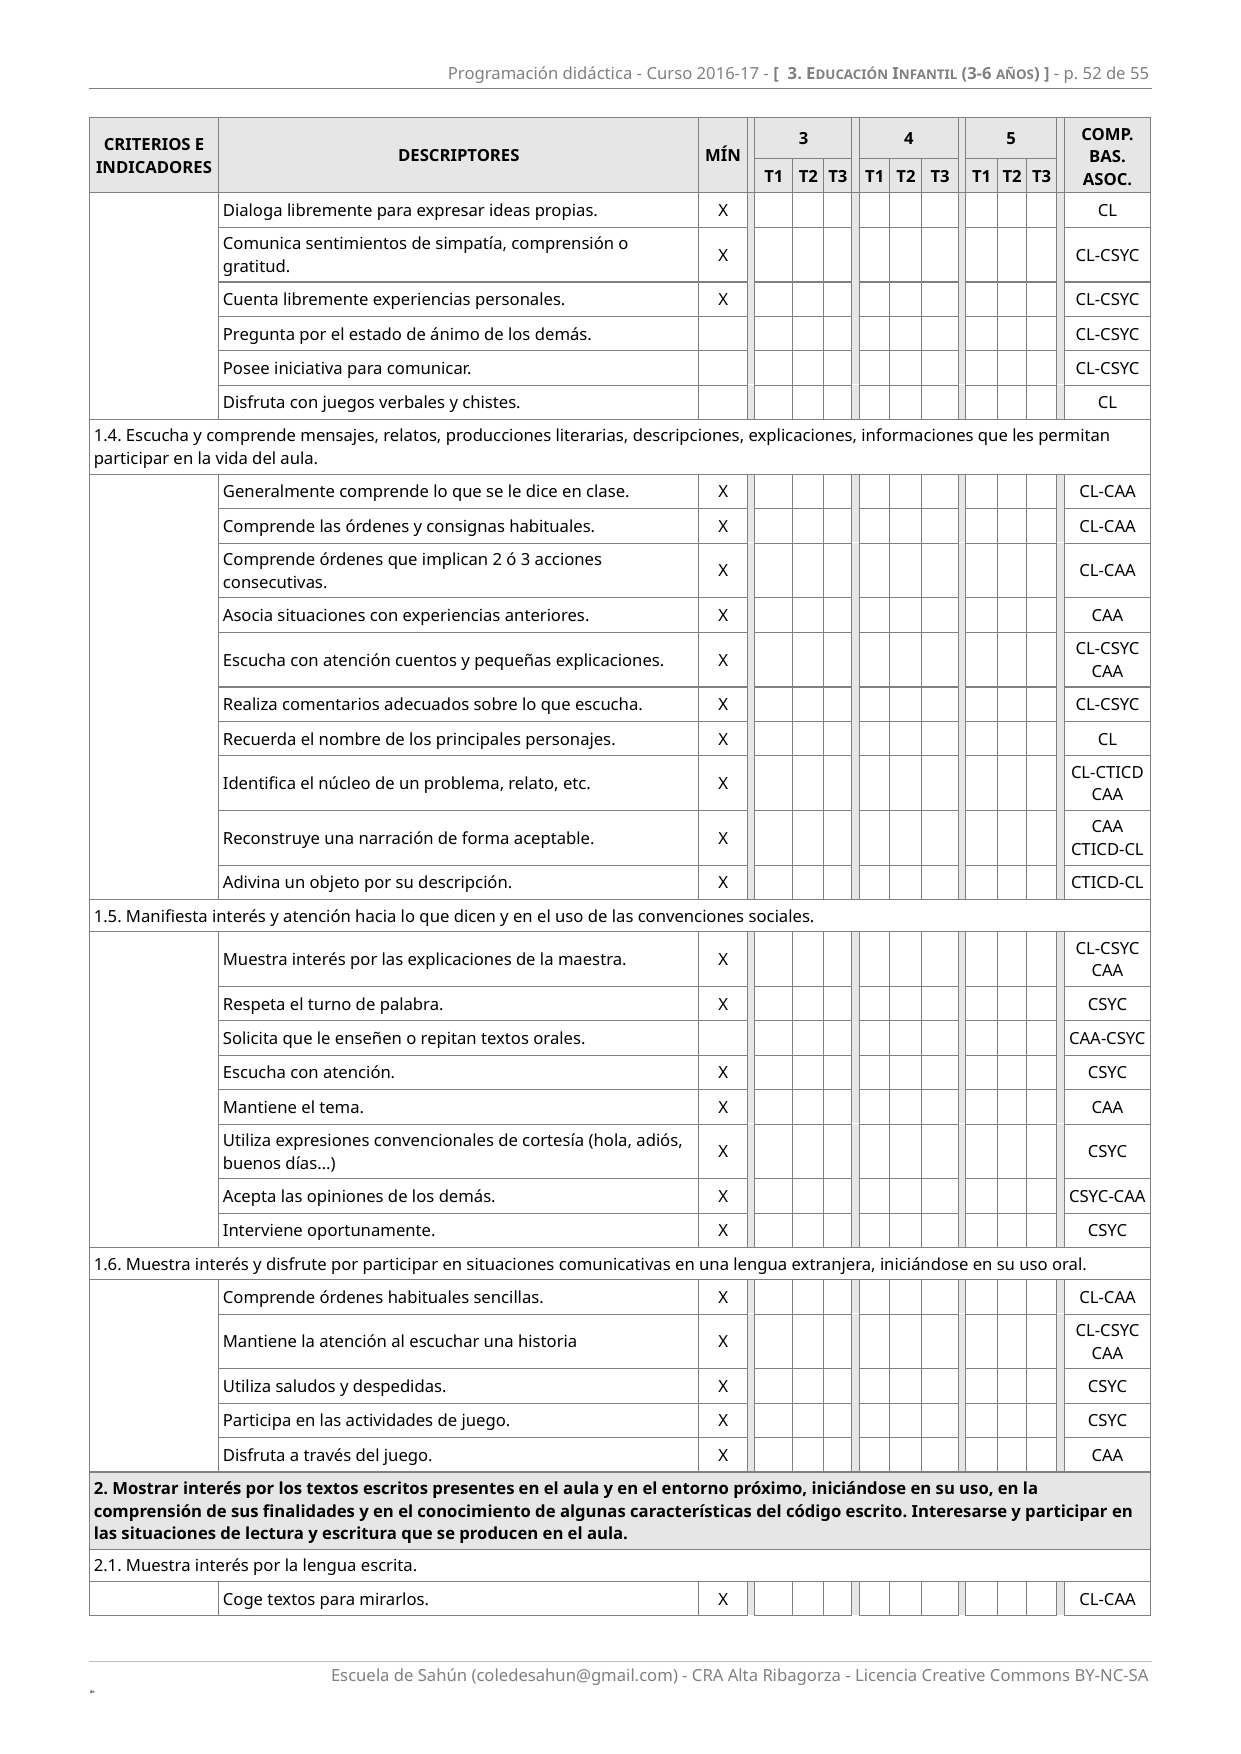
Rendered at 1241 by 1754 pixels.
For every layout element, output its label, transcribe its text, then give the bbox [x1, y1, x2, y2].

table_cell [748, 597, 754, 632]
table_cell [966, 987, 997, 1020]
table_cell [998, 598, 1026, 632]
table_cell [966, 722, 997, 755]
table_cell [860, 1056, 889, 1089]
table_cell [998, 544, 1026, 597]
table_cell [922, 1582, 958, 1615]
table_cell 2.1. Muestra interés por la lengua escrita. [90, 1550, 1150, 1581]
table_cell [793, 283, 823, 316]
table_cell [824, 987, 851, 1020]
table_cell [998, 193, 1026, 227]
table_cell [852, 1582, 859, 1615]
table_cell [90, 193, 218, 419]
table_cell [860, 756, 889, 810]
table_cell CAA-CSYC [1065, 1021, 1150, 1055]
table_cell [922, 1179, 958, 1213]
table_cell [824, 1280, 851, 1313]
table_cell [959, 597, 965, 632]
table_cell X [699, 1369, 747, 1403]
table_cell [755, 811, 792, 865]
table_cell [755, 1315, 792, 1368]
table_cell [998, 386, 1026, 419]
table_cell [860, 633, 889, 686]
table_cell [824, 866, 851, 899]
table_cell [748, 686, 754, 721]
table_cell [793, 756, 823, 810]
table_cell [922, 1404, 958, 1437]
table_cell [824, 1438, 851, 1471]
table_cell Muestra interés por las explicaciones de la maestra. [219, 932, 698, 986]
table_cell [860, 1315, 889, 1368]
table_cell [959, 350, 965, 384]
table_header 4 [860, 118, 958, 158]
table_cell CL-CSYC CAA [1065, 1315, 1150, 1368]
table_cell [1027, 228, 1056, 281]
table_cell Utiliza expresiones convencionales de cortesía (hola, adiós, buenos días...) [219, 1125, 698, 1178]
table_cell [1057, 1314, 1064, 1368]
table_cell [824, 633, 851, 686]
table_cell [860, 351, 889, 384]
table_cell [824, 317, 851, 350]
table_cell [748, 1368, 754, 1403]
table_cell X [699, 228, 747, 281]
table_cell [959, 1213, 965, 1247]
table_cell [793, 598, 823, 632]
table_cell [922, 722, 958, 755]
table_cell [966, 811, 997, 865]
table_cell Comprende órdenes que implican 2 ó 3 acciones consecutivas. [219, 544, 698, 597]
table_cell [755, 283, 792, 316]
table_cell [922, 283, 958, 316]
table_cell [998, 283, 1026, 316]
table_cell [793, 866, 823, 899]
table_cell [852, 721, 859, 755]
table_cell [852, 1020, 859, 1055]
table_cell [966, 866, 997, 899]
table_cell CL-CAA [1065, 475, 1150, 508]
table_cell Mantiene el tema. [219, 1090, 698, 1123]
table_cell [1027, 866, 1056, 899]
table_cell [922, 1438, 958, 1471]
table_cell [1027, 688, 1056, 721]
table_cell [755, 1056, 792, 1089]
table_cell [966, 1056, 997, 1089]
table_cell [922, 1090, 958, 1123]
table_cell CL-CSYC CAA [1065, 633, 1150, 686]
table_cell [998, 1179, 1026, 1213]
table_cell [793, 932, 823, 986]
table_cell Cuenta libremente experiencias personales. [219, 283, 698, 316]
table_cell [793, 1369, 823, 1403]
table_cell [890, 688, 921, 721]
table_cell X [699, 633, 747, 686]
table_cell [748, 543, 754, 597]
table_cell [966, 1315, 997, 1368]
table_cell [998, 1056, 1026, 1089]
table_cell [793, 386, 823, 419]
table_cell [922, 633, 958, 686]
table_cell [860, 932, 889, 986]
table_cell CL-CSYC [1065, 317, 1150, 350]
table_cell [860, 598, 889, 632]
table_cell [1057, 350, 1064, 384]
table_cell [959, 686, 965, 721]
table_cell [966, 1090, 997, 1123]
table_cell [1027, 1214, 1056, 1247]
table_cell X [699, 509, 747, 542]
table_cell [890, 1179, 921, 1213]
table_header CRITERIOS E INDICADORES [90, 118, 218, 192]
table_cell CL-CTICD CAA [1065, 756, 1150, 810]
table_cell [966, 1369, 997, 1403]
table_cell [755, 932, 792, 986]
table_cell [824, 509, 851, 542]
table_cell Adivina un objeto por su descripción. [219, 866, 698, 899]
table_cell [852, 686, 859, 721]
table_cell [959, 1403, 965, 1437]
table_cell [1027, 1404, 1056, 1437]
table_cell Respeta el turno de palabra. [219, 987, 698, 1020]
table_cell CL-CAA [1065, 1582, 1150, 1615]
table_cell [852, 1403, 859, 1437]
table_cell [824, 1021, 851, 1055]
table_cell [959, 385, 965, 419]
table_cell [755, 722, 792, 755]
table_cell [1027, 633, 1056, 686]
table_cell [1057, 1368, 1064, 1403]
table_cell [748, 1314, 754, 1368]
table_cell Participa en las actividades de juego. [219, 1404, 698, 1437]
table_cell X [699, 283, 747, 316]
table_cell [890, 283, 921, 316]
table_cell [1027, 544, 1056, 597]
table_cell [998, 1315, 1026, 1368]
table_cell [890, 1090, 921, 1123]
table_cell [852, 1089, 859, 1123]
table_cell [860, 1582, 889, 1615]
table_cell [852, 932, 859, 986]
table_cell [860, 386, 889, 419]
table_cell [748, 1055, 754, 1089]
table_cell [755, 756, 792, 810]
table_cell [1057, 597, 1064, 632]
table_cell [824, 1090, 851, 1123]
table_cell [860, 317, 889, 350]
table_cell X [699, 475, 747, 508]
table_cell [966, 475, 997, 508]
table_cell X [699, 598, 747, 632]
table_cell [1027, 317, 1056, 350]
table_cell [793, 1582, 823, 1615]
table_cell [793, 722, 823, 755]
table_cell [793, 228, 823, 281]
table_cell [959, 475, 965, 508]
table_cell [959, 1368, 965, 1403]
table_cell [1057, 227, 1064, 281]
table_cell [1027, 811, 1056, 865]
table_cell [890, 598, 921, 632]
table_cell CL-CSYC [1065, 228, 1150, 281]
table_cell [998, 1582, 1026, 1615]
table_cell [824, 1404, 851, 1437]
table_cell [1057, 508, 1064, 542]
table_cell CAA [1065, 598, 1150, 632]
table_cell [793, 475, 823, 508]
table_cell [1057, 865, 1064, 899]
table_cell T2 [793, 159, 823, 192]
table_cell T2 [998, 159, 1026, 192]
table_cell [966, 633, 997, 686]
table_cell CSYC [1065, 1214, 1150, 1247]
table_cell Disfruta a través del juego. [219, 1438, 698, 1471]
table_cell CAA [1065, 1438, 1150, 1471]
table_cell Comunica sentimientos de simpatía, comprensión o gratitud. [219, 228, 698, 281]
table_header [748, 118, 754, 192]
table_cell [793, 987, 823, 1020]
table_cell [90, 1280, 218, 1471]
table_cell [998, 1214, 1026, 1247]
table_cell [1027, 598, 1056, 632]
table_cell CSYC-CAA [1065, 1179, 1150, 1213]
table_cell [1027, 386, 1056, 419]
table_cell [890, 756, 921, 810]
table_cell [890, 351, 921, 384]
table_cell [1057, 1020, 1064, 1055]
table_cell [748, 350, 754, 384]
table_cell 1.4. Escucha y comprende mensajes, relatos, producciones literarias, descripciones, explicaciones, informaciones que les permitan participar en la vida del aula. [90, 420, 1150, 474]
table_cell [922, 1280, 958, 1313]
table_cell [1057, 686, 1064, 721]
table_cell [852, 1055, 859, 1089]
table_cell [959, 632, 965, 686]
table_cell CSYC [1065, 1125, 1150, 1178]
table_cell [699, 386, 747, 419]
table_cell [1027, 193, 1056, 227]
table_cell [860, 228, 889, 281]
table_cell [890, 509, 921, 542]
table_cell [959, 932, 965, 986]
table_cell [998, 475, 1026, 508]
table_cell [793, 351, 823, 384]
table_cell X [699, 688, 747, 721]
table_cell [748, 1213, 754, 1247]
table_cell [755, 193, 792, 227]
table_cell [748, 1178, 754, 1213]
table_cell Asocia situaciones con experiencias anteriores. [219, 598, 698, 632]
table_cell [959, 986, 965, 1020]
table_cell X [699, 1404, 747, 1437]
table_cell [860, 509, 889, 542]
table_cell [998, 1090, 1026, 1123]
table_cell [748, 1403, 754, 1437]
table_cell [998, 1369, 1026, 1403]
table_cell [860, 1179, 889, 1213]
table_cell [998, 932, 1026, 986]
table_cell [852, 193, 859, 227]
table_cell [90, 1582, 218, 1615]
table_cell Reconstruye una narración de forma aceptable. [219, 811, 698, 865]
table_cell [748, 721, 754, 755]
table_cell [860, 544, 889, 597]
table_cell [748, 932, 754, 986]
table_cell [755, 1090, 792, 1123]
table_cell [890, 1404, 921, 1437]
table_cell Recuerda el nombre de los principales personajes. [219, 722, 698, 755]
table_cell [1027, 756, 1056, 810]
table_cell [1057, 1582, 1064, 1615]
table_cell [966, 386, 997, 419]
table_cell [1027, 509, 1056, 542]
table_cell [860, 1438, 889, 1471]
table_cell X [699, 756, 747, 810]
table_cell [748, 193, 754, 227]
table_cell [1027, 1021, 1056, 1055]
table_cell [748, 1280, 754, 1313]
table_cell [860, 987, 889, 1020]
table_cell [748, 281, 754, 316]
table_cell [959, 1124, 965, 1178]
table_cell [793, 1056, 823, 1089]
table_cell [824, 1125, 851, 1178]
table_cell [824, 688, 851, 721]
table_cell CL-CSYC [1065, 688, 1150, 721]
table_cell [922, 598, 958, 632]
table_cell [1057, 1403, 1064, 1437]
table_cell [748, 475, 754, 508]
table_cell [1057, 193, 1064, 227]
table_cell [793, 1090, 823, 1123]
table_cell [998, 633, 1026, 686]
table_cell CL [1065, 193, 1150, 227]
table_cell [890, 722, 921, 755]
table_cell [1057, 316, 1064, 350]
table_cell [793, 1021, 823, 1055]
table_cell [860, 1404, 889, 1437]
table_cell [852, 385, 859, 419]
table_cell [959, 543, 965, 597]
table_cell CL-CAA [1065, 509, 1150, 542]
table_cell Generalmente comprende lo que se le dice en clase. [219, 475, 698, 508]
table_cell [852, 475, 859, 508]
table_cell [922, 932, 958, 986]
table_cell [1027, 1438, 1056, 1471]
table_header 3 [755, 118, 851, 158]
table_cell [748, 1020, 754, 1055]
table_cell X [699, 987, 747, 1020]
table_cell [922, 688, 958, 721]
table_cell [852, 1280, 859, 1313]
table_cell [890, 317, 921, 350]
table_cell [1057, 721, 1064, 755]
table_cell T1 [860, 159, 889, 192]
table_cell [922, 1125, 958, 1178]
table_cell CSYC [1065, 1369, 1150, 1403]
table_cell [922, 1214, 958, 1247]
table_cell [748, 508, 754, 542]
table_cell 1.6. Muestra interés y disfrute por participar en situaciones comunicativas en una lengua extranjera, iniciándose en su uso oral. [90, 1248, 1150, 1279]
table_cell [998, 1280, 1026, 1313]
table_cell [755, 351, 792, 384]
table_cell [998, 688, 1026, 721]
table_cell [793, 688, 823, 721]
table_cell [852, 227, 859, 281]
table_cell T3 [922, 159, 958, 192]
table_cell Utiliza saludos y despedidas. [219, 1369, 698, 1403]
table_cell [966, 688, 997, 721]
table_cell [755, 1280, 792, 1313]
table_cell [748, 1124, 754, 1178]
table_cell [748, 1437, 754, 1471]
table_cell [959, 755, 965, 810]
table_cell CAA [1065, 1090, 1150, 1123]
table_cell [922, 1369, 958, 1403]
table_cell [824, 1582, 851, 1615]
table_cell [793, 1179, 823, 1213]
table_cell T1 [755, 159, 792, 192]
table_cell CSYC [1065, 987, 1150, 1020]
table_header 5 [966, 118, 1056, 158]
table_cell [793, 509, 823, 542]
table_cell [852, 1213, 859, 1247]
table_cell Posee iniciativa para comunicar. [219, 351, 698, 384]
table_cell [860, 1021, 889, 1055]
table_cell X [699, 1438, 747, 1471]
table_cell [922, 1021, 958, 1055]
table_cell X [699, 544, 747, 597]
table_cell [755, 598, 792, 632]
table_cell [890, 1056, 921, 1089]
table_cell [1057, 543, 1064, 597]
table_cell [824, 932, 851, 986]
table_cell [793, 193, 823, 227]
table_cell [890, 386, 921, 419]
table_cell [890, 633, 921, 686]
table_cell Pregunta por el estado de ánimo de los demás. [219, 317, 698, 350]
table_cell Solicita que le enseñen o repitan textos orales. [219, 1021, 698, 1055]
table_cell [852, 1124, 859, 1178]
table_cell [755, 1438, 792, 1471]
table_cell [755, 1369, 792, 1403]
table_cell [1027, 1179, 1056, 1213]
table_cell [1057, 475, 1064, 508]
table_cell [748, 632, 754, 686]
table_cell [998, 987, 1026, 1020]
table_cell [890, 811, 921, 865]
table_cell [998, 1438, 1026, 1471]
table_cell [890, 987, 921, 1020]
table_cell [1057, 158, 1064, 192]
table_cell [966, 1125, 997, 1178]
table_cell T2 [890, 159, 921, 192]
table_cell [966, 756, 997, 810]
table_cell [1057, 932, 1064, 986]
table_cell [966, 544, 997, 597]
table_cell [998, 228, 1026, 281]
table_header COMP. BAS. ASOC. [1065, 118, 1150, 192]
table_cell [748, 755, 754, 810]
table_cell [1027, 283, 1056, 316]
table_cell [959, 316, 965, 350]
table_cell T1 [966, 159, 997, 192]
table_cell [755, 386, 792, 419]
table_cell [793, 1214, 823, 1247]
table_cell X [699, 1090, 747, 1123]
table_cell [755, 633, 792, 686]
table_cell 1.5. Manifiesta interés y atención hacia lo que dicen y en el uso de las convenciones sociales. [90, 900, 1150, 931]
table_cell [998, 722, 1026, 755]
table_cell [1027, 1090, 1056, 1123]
table_cell [748, 865, 754, 899]
table_cell [748, 1582, 754, 1615]
table_cell T3 [1027, 159, 1056, 192]
table_cell [890, 193, 921, 227]
table_cell [824, 228, 851, 281]
table_cell [966, 1179, 997, 1213]
table_cell [922, 866, 958, 899]
table_header [1057, 118, 1064, 158]
table_cell Disfruta con juegos verbales y chistes. [219, 386, 698, 419]
table_cell [922, 386, 958, 419]
table_cell [852, 350, 859, 384]
table_cell T3 [824, 159, 851, 192]
table_cell [748, 1089, 754, 1123]
table_cell [90, 932, 218, 1247]
table_cell X [699, 193, 747, 227]
table_cell [755, 1021, 792, 1055]
table_cell [890, 1280, 921, 1313]
table_cell [860, 1214, 889, 1247]
table_cell [922, 475, 958, 508]
table_cell [824, 544, 851, 597]
table_header DESCRIPTORES [219, 118, 698, 192]
table_cell [860, 1369, 889, 1403]
table_cell [824, 1179, 851, 1213]
table_cell [824, 1315, 851, 1368]
table_header MÍN [699, 118, 747, 192]
table_cell [90, 475, 218, 899]
table_cell [1027, 351, 1056, 384]
table_cell [959, 193, 965, 227]
table_cell 2. Mostrar interés por los textos escritos presentes en el aula y en el entorno próximo, iniciándose en su uso, en la comprensión de sus finalidades y en el conocimiento de algunas características del código escrito. Interesarse y participar en las situaciones de lectura y escritura que se producen en el aula. [90, 1473, 1150, 1549]
table_cell [755, 228, 792, 281]
table_cell [998, 351, 1026, 384]
table_cell [1057, 1280, 1064, 1313]
table_cell [959, 158, 965, 192]
table_cell [1027, 722, 1056, 755]
table_cell [922, 756, 958, 810]
table_cell [852, 865, 859, 899]
table_cell CL-CAA [1065, 544, 1150, 597]
table_header [852, 118, 859, 158]
table_cell [852, 1368, 859, 1403]
table_cell [755, 317, 792, 350]
table_cell Mantiene la atención al escuchar una historia [219, 1315, 698, 1368]
table_cell Comprende órdenes habituales sencillas. [219, 1280, 698, 1313]
table_cell Identifica el núcleo de un problema, relato, etc. [219, 756, 698, 810]
table_cell X [699, 1280, 747, 1313]
table_cell [890, 1125, 921, 1178]
table_cell X [699, 1214, 747, 1247]
table_cell [966, 351, 997, 384]
table_cell [755, 509, 792, 542]
table_cell [852, 755, 859, 810]
table_cell [1027, 932, 1056, 986]
table_cell [824, 1056, 851, 1089]
table_cell X [699, 1315, 747, 1368]
table_cell X [699, 722, 747, 755]
table_cell [959, 865, 965, 899]
table_cell [966, 1438, 997, 1471]
table_cell [922, 1315, 958, 1368]
table_cell [1027, 1056, 1056, 1089]
table_cell [1057, 385, 1064, 419]
table_cell [824, 1214, 851, 1247]
table_cell [824, 475, 851, 508]
table_cell [890, 1214, 921, 1247]
table_cell [959, 1437, 965, 1471]
table_cell CL-CSYC CAA [1065, 932, 1150, 986]
table_cell [793, 1438, 823, 1471]
table_cell [1027, 1582, 1056, 1615]
table_cell [890, 1315, 921, 1368]
table_header [959, 118, 965, 158]
table_cell [748, 385, 754, 419]
table_cell X [699, 1179, 747, 1213]
table_cell [890, 1438, 921, 1471]
table_cell [890, 544, 921, 597]
table_cell CL [1065, 722, 1150, 755]
table_cell [824, 722, 851, 755]
table_cell [998, 1404, 1026, 1437]
table_cell [922, 317, 958, 350]
table_cell [959, 1314, 965, 1368]
table_cell [824, 811, 851, 865]
table_cell CL-CAA [1065, 1280, 1150, 1313]
table_cell [699, 317, 747, 350]
table_cell [793, 811, 823, 865]
table_cell Comprende las órdenes y consignas habituales. [219, 509, 698, 542]
table_cell [1027, 475, 1056, 508]
table_cell [852, 158, 859, 192]
table_cell [824, 756, 851, 810]
table_cell [922, 351, 958, 384]
table_cell [959, 1178, 965, 1213]
table_cell [860, 688, 889, 721]
table_cell [922, 509, 958, 542]
table_cell Coge textos para mirarlos. [219, 1582, 698, 1615]
table_cell [1027, 1315, 1056, 1368]
table_cell [966, 1404, 997, 1437]
table_cell [860, 283, 889, 316]
table_cell [922, 987, 958, 1020]
table_cell [824, 351, 851, 384]
table_cell [852, 543, 859, 597]
table_cell CSYC [1065, 1404, 1150, 1437]
table_cell [890, 932, 921, 986]
table_cell CAA CTICD-CL [1065, 811, 1150, 865]
table_cell CL-CSYC [1065, 283, 1150, 316]
table_cell [852, 632, 859, 686]
table_cell [1057, 810, 1064, 865]
table_cell [959, 1280, 965, 1313]
table_cell [860, 1090, 889, 1123]
table_cell Escucha con atención cuentos y pequeñas explicaciones. [219, 633, 698, 686]
table_cell [1057, 755, 1064, 810]
table_cell Escucha con atención. [219, 1056, 698, 1089]
table_cell [755, 987, 792, 1020]
table_cell [755, 1404, 792, 1437]
table_cell [959, 227, 965, 281]
table_cell [966, 193, 997, 227]
table_cell [959, 1055, 965, 1089]
table_cell [998, 1125, 1026, 1178]
table_cell [755, 1125, 792, 1178]
table_cell [1027, 1125, 1056, 1178]
table_cell [852, 810, 859, 865]
table_cell [824, 193, 851, 227]
table_cell [998, 317, 1026, 350]
table_cell [1027, 1369, 1056, 1403]
table_cell [748, 227, 754, 281]
table_cell CL-CSYC [1065, 351, 1150, 384]
table_cell [959, 1020, 965, 1055]
table_cell [860, 193, 889, 227]
table_cell [860, 722, 889, 755]
table_cell [1027, 1280, 1056, 1313]
table_cell [824, 386, 851, 419]
table_cell Interviene oportunamente. [219, 1214, 698, 1247]
table_cell [852, 1178, 859, 1213]
table_cell X [699, 1582, 747, 1615]
table_cell [959, 508, 965, 542]
table_cell [824, 283, 851, 316]
table_cell [890, 1369, 921, 1403]
table_cell X [699, 932, 747, 986]
table_cell [755, 1214, 792, 1247]
table_cell [998, 509, 1026, 542]
table_cell [998, 756, 1026, 810]
table_cell [966, 598, 997, 632]
table_cell Acepta las opiniones de los demás. [219, 1179, 698, 1213]
table_cell [966, 1582, 997, 1615]
table_cell [852, 1314, 859, 1368]
table_cell [998, 866, 1026, 899]
table_cell [890, 866, 921, 899]
table_cell [860, 475, 889, 508]
table_cell [959, 810, 965, 865]
table_cell [959, 281, 965, 316]
table_cell [793, 317, 823, 350]
table_cell [922, 228, 958, 281]
table_cell [1057, 1124, 1064, 1178]
table_cell [998, 811, 1026, 865]
table_cell [922, 193, 958, 227]
table_cell [755, 1179, 792, 1213]
table_cell [890, 1021, 921, 1055]
table_cell [824, 1369, 851, 1403]
table_cell [755, 688, 792, 721]
table_cell [793, 633, 823, 686]
table_cell [890, 1582, 921, 1615]
table_cell [824, 598, 851, 632]
table_cell [1057, 1213, 1064, 1247]
table_cell Realiza comentarios adecuados sobre lo que escucha. [219, 688, 698, 721]
table_cell [1057, 1437, 1064, 1471]
table_cell X [699, 1125, 747, 1178]
table_cell [699, 351, 747, 384]
table_cell [1057, 1055, 1064, 1089]
table_cell [755, 544, 792, 597]
table_cell X [699, 1056, 747, 1089]
table_cell [890, 475, 921, 508]
table_cell [966, 509, 997, 542]
table_cell [1027, 987, 1056, 1020]
table_cell [966, 228, 997, 281]
table_cell [860, 1280, 889, 1313]
table_cell [860, 866, 889, 899]
table_cell [793, 544, 823, 597]
table_cell [959, 721, 965, 755]
table_cell [966, 932, 997, 986]
table_cell [755, 1582, 792, 1615]
table_cell [860, 811, 889, 865]
table_cell [966, 283, 997, 316]
table_cell [748, 810, 754, 865]
table_cell [852, 986, 859, 1020]
table_cell [959, 1089, 965, 1123]
table_cell [1057, 1178, 1064, 1213]
table_cell X [699, 811, 747, 865]
table_cell [793, 1404, 823, 1437]
table_cell [998, 1021, 1026, 1055]
table_cell [1057, 1089, 1064, 1123]
table_cell [966, 1280, 997, 1313]
table_cell [1057, 281, 1064, 316]
table_cell [793, 1280, 823, 1313]
table_cell [922, 811, 958, 865]
table_cell [793, 1315, 823, 1368]
table_cell [852, 597, 859, 632]
table_cell [852, 1437, 859, 1471]
table_cell [890, 228, 921, 281]
table_cell [1057, 986, 1064, 1020]
table_cell [755, 475, 792, 508]
table_cell [852, 508, 859, 542]
table_cell [860, 1125, 889, 1178]
table_cell [699, 1021, 747, 1055]
table_cell [966, 317, 997, 350]
table_cell [959, 1582, 965, 1615]
table_cell CTICD-CL [1065, 866, 1150, 899]
table_cell [922, 1056, 958, 1089]
table_cell [1057, 632, 1064, 686]
table_cell [755, 866, 792, 899]
table_cell [922, 544, 958, 597]
table_cell Dialoga libremente para expresar ideas propias. [219, 193, 698, 227]
table_cell [966, 1021, 997, 1055]
table_cell [748, 316, 754, 350]
table_cell [793, 1125, 823, 1178]
table_cell [966, 1214, 997, 1247]
table_cell [748, 986, 754, 1020]
table_cell [852, 316, 859, 350]
table_cell CL [1065, 386, 1150, 419]
table_cell CSYC [1065, 1056, 1150, 1089]
table_cell X [699, 866, 747, 899]
table_cell [852, 281, 859, 316]
